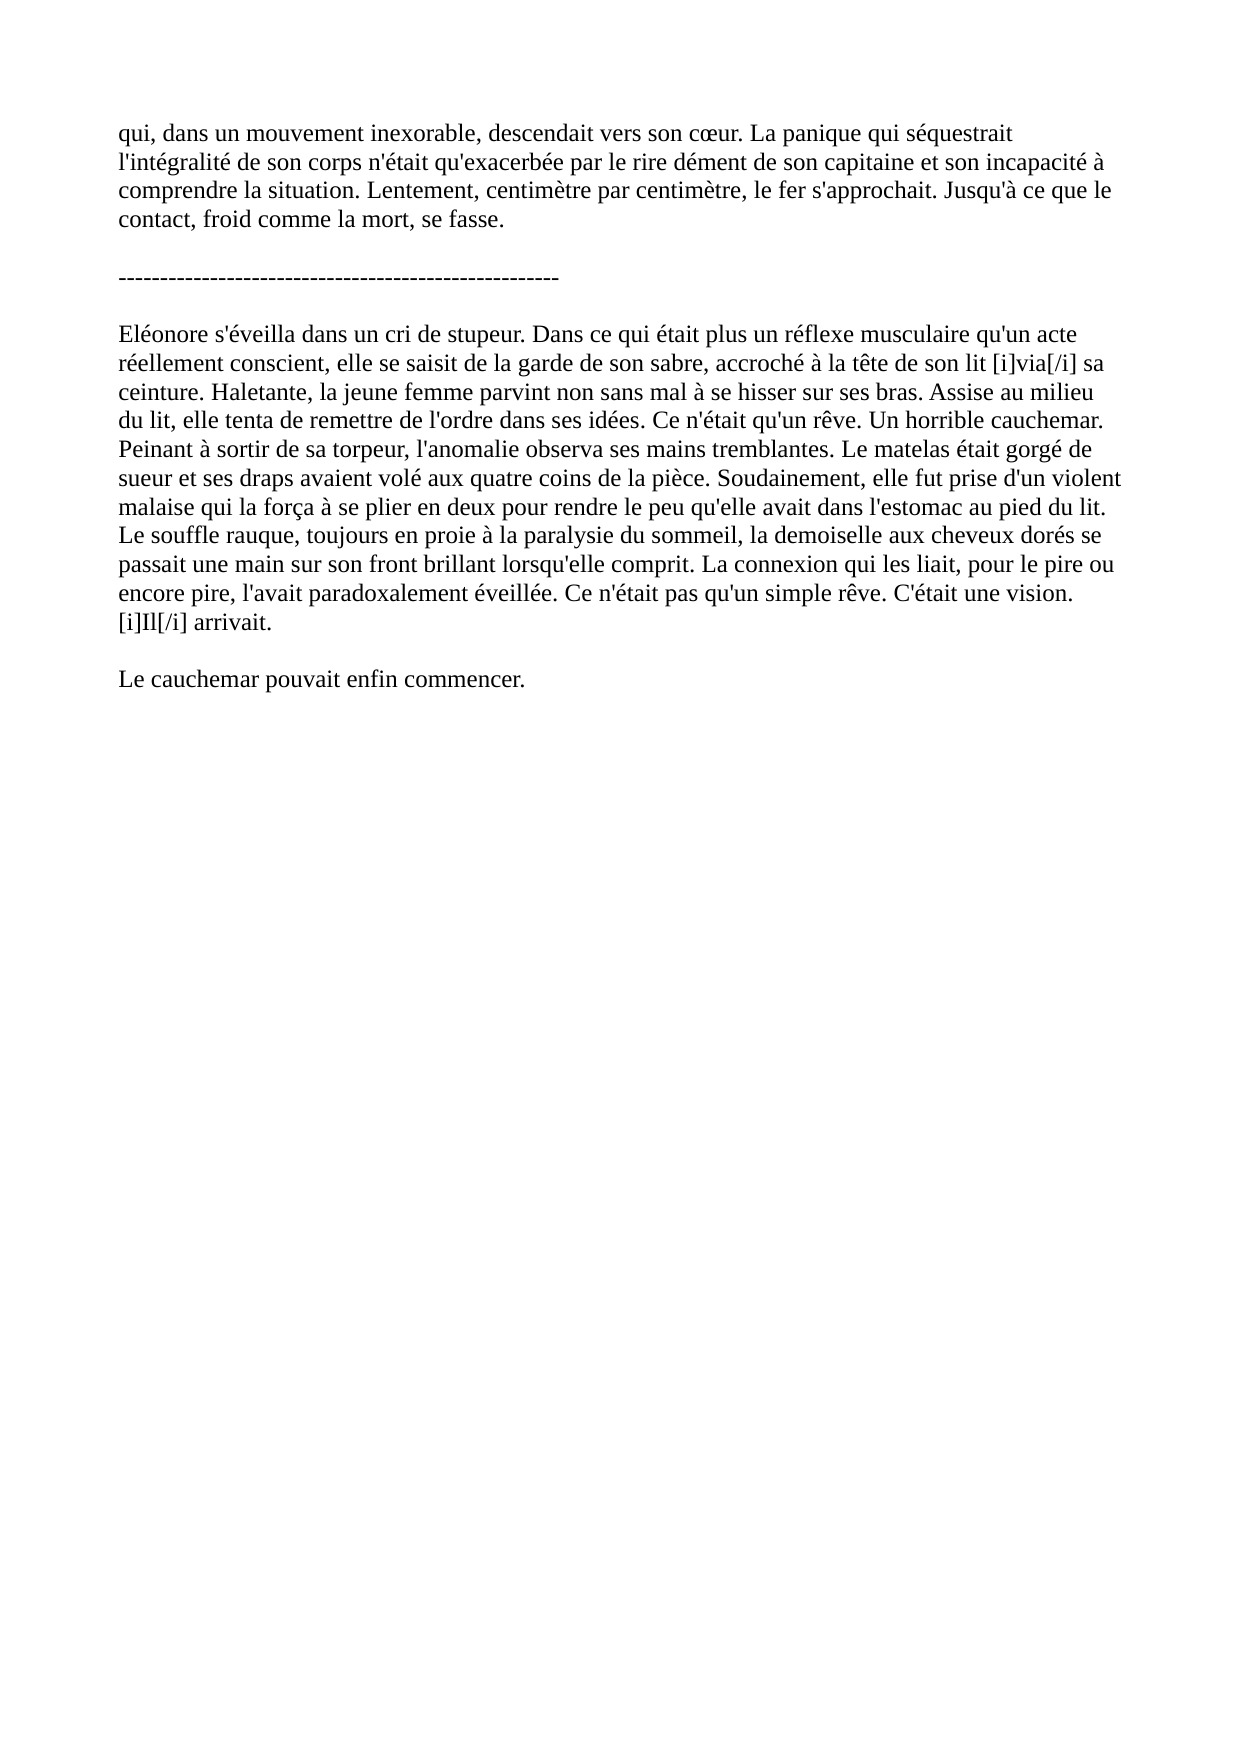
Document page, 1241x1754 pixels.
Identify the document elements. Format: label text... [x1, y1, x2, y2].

text Le cauchemar pouvait enfin commencer. [118, 664, 1122, 693]
text qui, dans un mouvement inexorable, descendait vers son cœur. La panique qui séquestrait l'intégralité de son corps n'était qu'exacerbée par le rire dément de son capitaine et son incapacité à comprendre la situation. Lentement, centimètre par centimètre, le fer s'approchait. Jusqu'à ce que le contact, froid comme la mort, se fasse. [118, 118, 1122, 233]
text ----------------------------------------------------- [118, 262, 1122, 291]
text Eléonore s'éveilla dans un cri de stupeur. Dans ce qui était plus un réflexe musculaire qu'un acte réellement conscient, elle se saisit de la garde de son sabre, accroché à la tête de son lit [i]via[/i] sa ceinture. Haletante, la jeune femme parvint non sans mal à se hisser sur ses bras. Assise au milieu du lit, elle tenta de remettre de l'ordre dans ses idées. Ce n'était qu'un rêve. Un horrible cauchemar. Peinant à sortir de sa torpeur, l'anomalie observa ses mains tremblantes. Le matelas était gorgé de sueur et ses draps avaient volé aux quatre coins de la pièce. Soudainement, elle fut prise d'un violent malaise qui la força à se plier en deux pour rendre le peu qu'elle avait dans l'estomac au pied du lit. Le souffle rauque, toujours en proie à la paralysie du sommeil, la demoiselle aux cheveux dorés se passait une main sur son front brillant lorsqu'elle comprit. La connexion qui les liait, pour le pire ou encore pire, l'avait paradoxalement éveillée. Ce n'était pas qu'un simple rêve. C'était une vision. [i]Il[/i] arrivait. [118, 319, 1122, 636]
